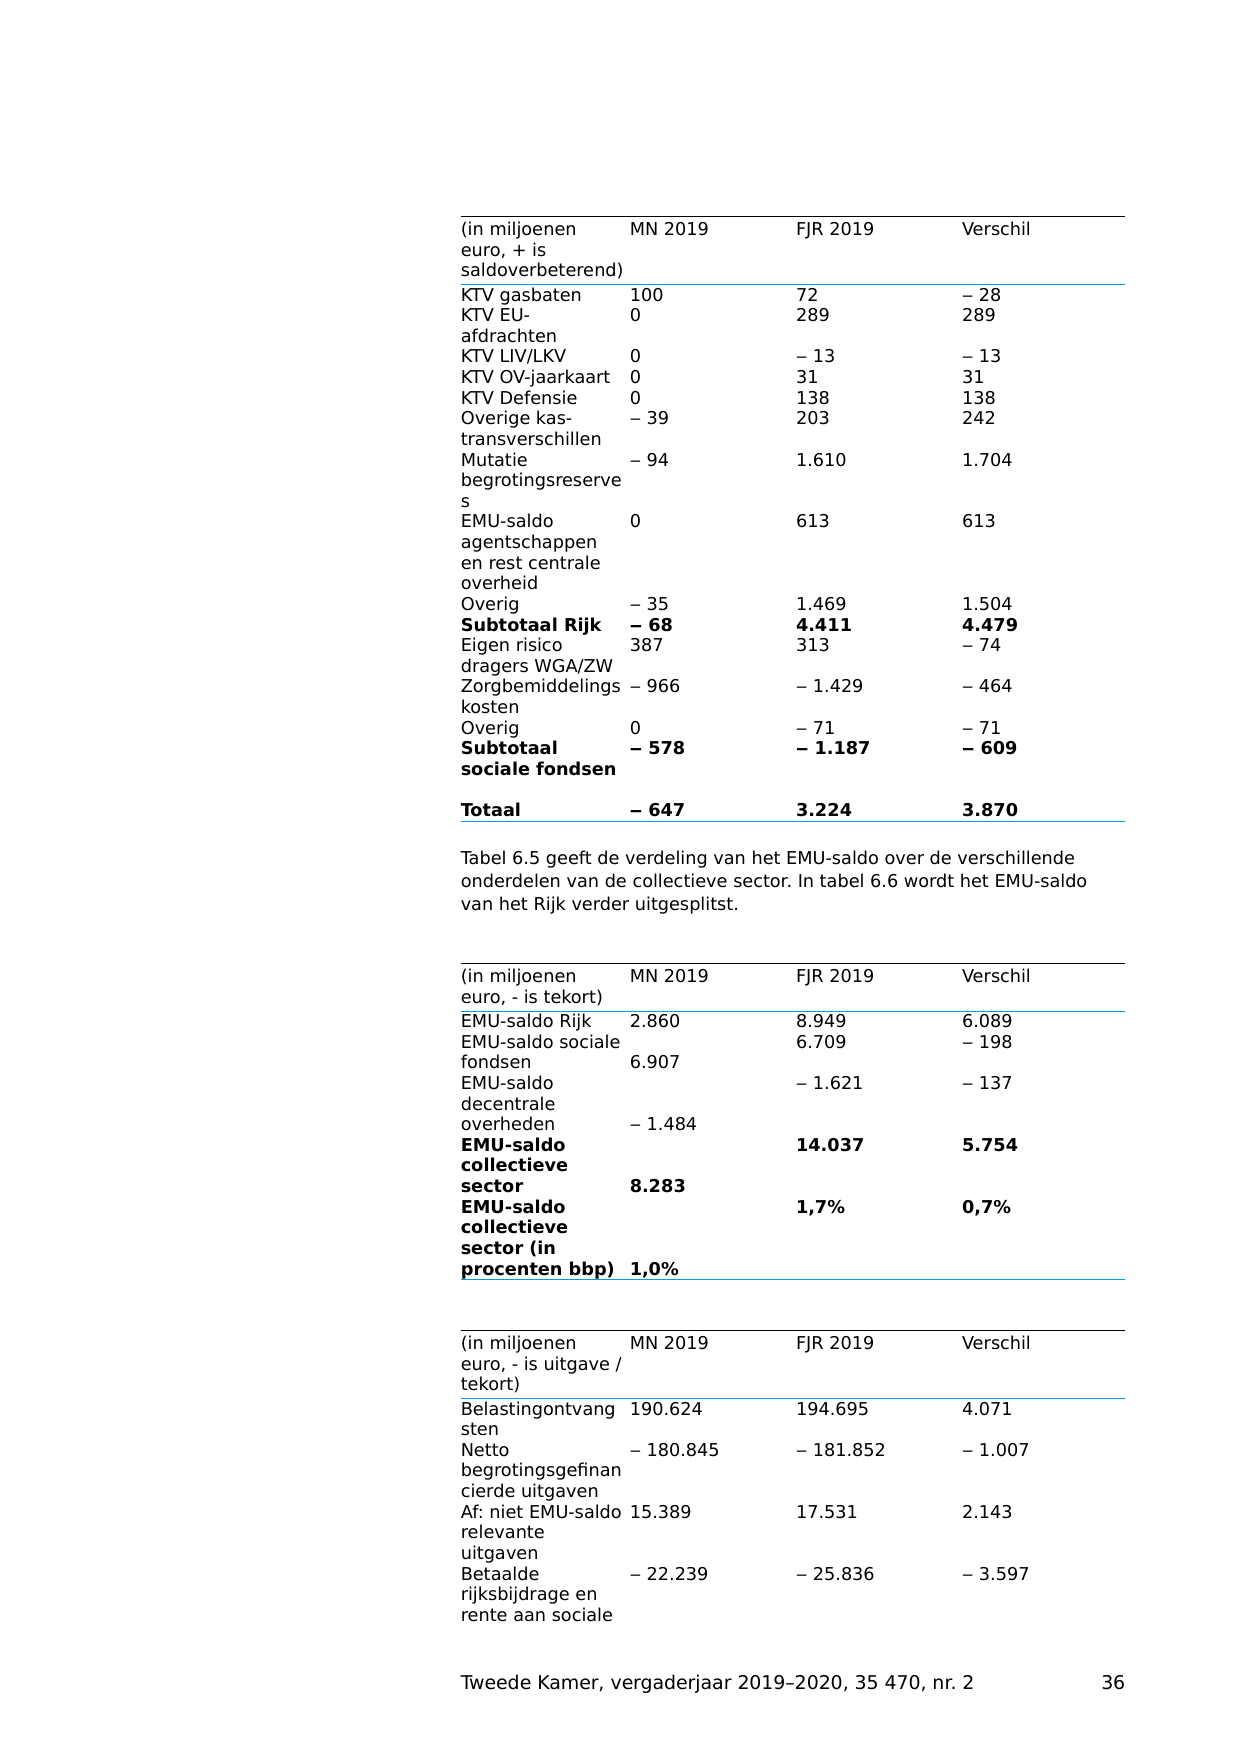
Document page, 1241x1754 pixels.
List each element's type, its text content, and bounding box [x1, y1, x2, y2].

table_cell 1.504 [959, 594, 1125, 614]
table_cell 289 [793, 305, 959, 346]
table_header Tabel 6.5 Opbouw EMU-saldo collectieve sector [461, 938, 1125, 963]
table_cell EMU-saldo agentschappen en rest centrale overheid [461, 511, 627, 594]
table_cell ‒ 1.429 [793, 676, 959, 718]
table_cell EMU-saldo collectieve sector (in procenten bbp) [461, 1197, 627, 1279]
table_cell 3.224 [793, 800, 959, 821]
table_cell 72 [793, 285, 959, 305]
table_cell Netto begrotingsgefinancierde uitgaven [461, 1440, 627, 1502]
table_cell ‒ 74 [959, 635, 1125, 676]
table_cell 14.037 [793, 1135, 959, 1197]
table_cell 1.610 [793, 450, 959, 511]
table_cell Subtotaal sociale fondsen [461, 738, 627, 779]
table_cell 190.624 [627, 1399, 793, 1440]
table_cell FJR 2019 [793, 964, 959, 1011]
table_cell ‒ 1.621 [793, 1073, 959, 1135]
table_cell Af: niet EMU-saldo relevante uitgaven [461, 1502, 627, 1563]
table_cell ‒ 28 [959, 285, 1125, 305]
table_cell ‒ 3.597 [959, 1564, 1125, 1625]
table_cell Overige kas-transverschillen [461, 408, 627, 449]
table_cell (in miljoenen euro, - is tekort) [461, 964, 627, 1011]
table_cell [959, 780, 1125, 800]
table_cell 4.411 [793, 615, 959, 635]
table_cell 4.071 [959, 1399, 1125, 1440]
table_cell 3.870 [959, 800, 1125, 821]
table_cell 6.907 [627, 1032, 793, 1073]
table_cell KTV gasbaten [461, 285, 627, 305]
table_cell EMU-saldo collectieve sector [461, 1135, 627, 1197]
table_cell EMU-saldo sociale fondsen [461, 1032, 627, 1073]
table_cell ‒ 1.187 [793, 738, 959, 779]
table_cell Overig [461, 718, 627, 738]
table_cell 4.479 [959, 615, 1125, 635]
table_cell Betaalde rijksbijdrage en rente aan sociale [461, 1564, 627, 1625]
table_cell ‒ 181.852 [793, 1440, 959, 1502]
table_cell (in miljoenen euro, - is uitgave / tekort) [461, 1331, 627, 1398]
table_cell 0,7% [959, 1197, 1125, 1279]
table_cell 242 [959, 408, 1125, 449]
table_cell 1.469 [793, 594, 959, 614]
table_cell ‒ 609 [959, 738, 1125, 779]
table_header Tabel 6.4 Kas-transverschillen en overige posten [461, 191, 1125, 216]
table_cell ‒ 578 [627, 738, 793, 779]
table_cell ‒ 39 [627, 408, 793, 449]
table_cell ‒ 1.007 [959, 1440, 1125, 1502]
table_cell MN 2019 [627, 217, 793, 284]
table_cell EMU-saldo decentrale overheden [461, 1073, 627, 1135]
table_cell Verschil [959, 1331, 1125, 1398]
table_cell KTV Defensie [461, 388, 627, 408]
table_cell FJR 2019 [793, 217, 959, 284]
table_cell 2.860 [627, 1012, 793, 1032]
table_cell ‒ 13 [793, 346, 959, 367]
table_cell 1.704 [959, 450, 1125, 511]
table_cell MN 2019 [627, 1331, 793, 1398]
table_cell ‒ 94 [627, 450, 793, 511]
table_cell ‒ 68 [627, 615, 793, 635]
table_cell ‒ 22.239 [627, 1564, 793, 1625]
table_cell ‒ 13 [959, 346, 1125, 367]
table_cell 0 [627, 305, 793, 346]
table_cell 138 [793, 388, 959, 408]
table_cell FJR 2019 [793, 1331, 959, 1398]
table_cell ‒ 180.845 [627, 1440, 793, 1502]
table_cell 2.143 [959, 1502, 1125, 1563]
table_cell Eigen risico dragers WGA/ZW [461, 635, 627, 676]
table_cell 17.531 [793, 1502, 959, 1563]
table_cell ‒ 71 [793, 718, 959, 738]
table_cell 5.754 [959, 1135, 1125, 1197]
table_cell 0 [627, 718, 793, 738]
table_cell 31 [959, 367, 1125, 388]
table_cell 613 [793, 511, 959, 594]
table_cell 1,0% [627, 1197, 793, 1279]
table_cell KTV OV-jaarkaart [461, 367, 627, 388]
table_cell 15.389 [627, 1502, 793, 1563]
table_cell 0 [627, 511, 793, 594]
table_cell [461, 780, 627, 800]
table_cell ‒ 1.484 [627, 1073, 793, 1135]
table_cell [627, 780, 793, 800]
table_cell Belastingontvangsten [461, 1399, 627, 1440]
table_cell 8.283 [627, 1135, 793, 1197]
table_cell ‒ 137 [959, 1073, 1125, 1135]
table_cell ‒ 647 [627, 800, 793, 821]
text Tabel 6.5 geeft de verdeling van het EMU-saldo over de verschillende onderdelen van de collectieve sector. In tabel 6.6 wordt het EMU-saldo van het Rijk verder uitgesplitst. [461, 846, 1125, 915]
table_cell Subtotaal Rijk [461, 615, 627, 635]
table_cell 0 [627, 388, 793, 408]
table_cell KTV EU-afdrachten [461, 305, 627, 346]
table_cell ‒ 35 [627, 594, 793, 614]
table_cell 6.709 [793, 1032, 959, 1073]
table_cell MN 2019 [627, 964, 793, 1011]
table_cell Verschil [959, 964, 1125, 1011]
table_cell ‒ 25.836 [793, 1564, 959, 1625]
table_cell Mutatie begrotingsreserves [461, 450, 627, 511]
table_cell EMU-saldo Rijk [461, 1012, 627, 1032]
table_cell 194.695 [793, 1399, 959, 1440]
table_cell ‒ 198 [959, 1032, 1125, 1073]
table_cell Verschil [959, 217, 1125, 284]
table_cell 0 [627, 367, 793, 388]
table_cell 100 [627, 285, 793, 305]
table_cell ‒ 464 [959, 676, 1125, 718]
table_cell Zorgbemiddelingskosten [461, 676, 627, 718]
table_cell ‒ 71 [959, 718, 1125, 738]
table_cell KTV LIV/LKV [461, 346, 627, 367]
table_cell 1,7% [793, 1197, 959, 1279]
table_cell 138 [959, 388, 1125, 408]
table_cell Overig [461, 594, 627, 614]
table_header Tabel 6.6 EMU-saldo Rijk [461, 1305, 1125, 1330]
table_cell 6.089 [959, 1012, 1125, 1032]
table_cell 203 [793, 408, 959, 449]
table_cell Totaal [461, 800, 627, 821]
table_cell 613 [959, 511, 1125, 594]
table_cell 289 [959, 305, 1125, 346]
table_cell 31 [793, 367, 959, 388]
table_cell [793, 780, 959, 800]
table_cell 0 [627, 346, 793, 367]
table_cell 313 [793, 635, 959, 676]
table_cell 8.949 [793, 1012, 959, 1032]
table_cell 387 [627, 635, 793, 676]
table_cell (in miljoenen euro, + is saldoverbeterend) [461, 217, 627, 284]
table_cell ‒ 966 [627, 676, 793, 718]
